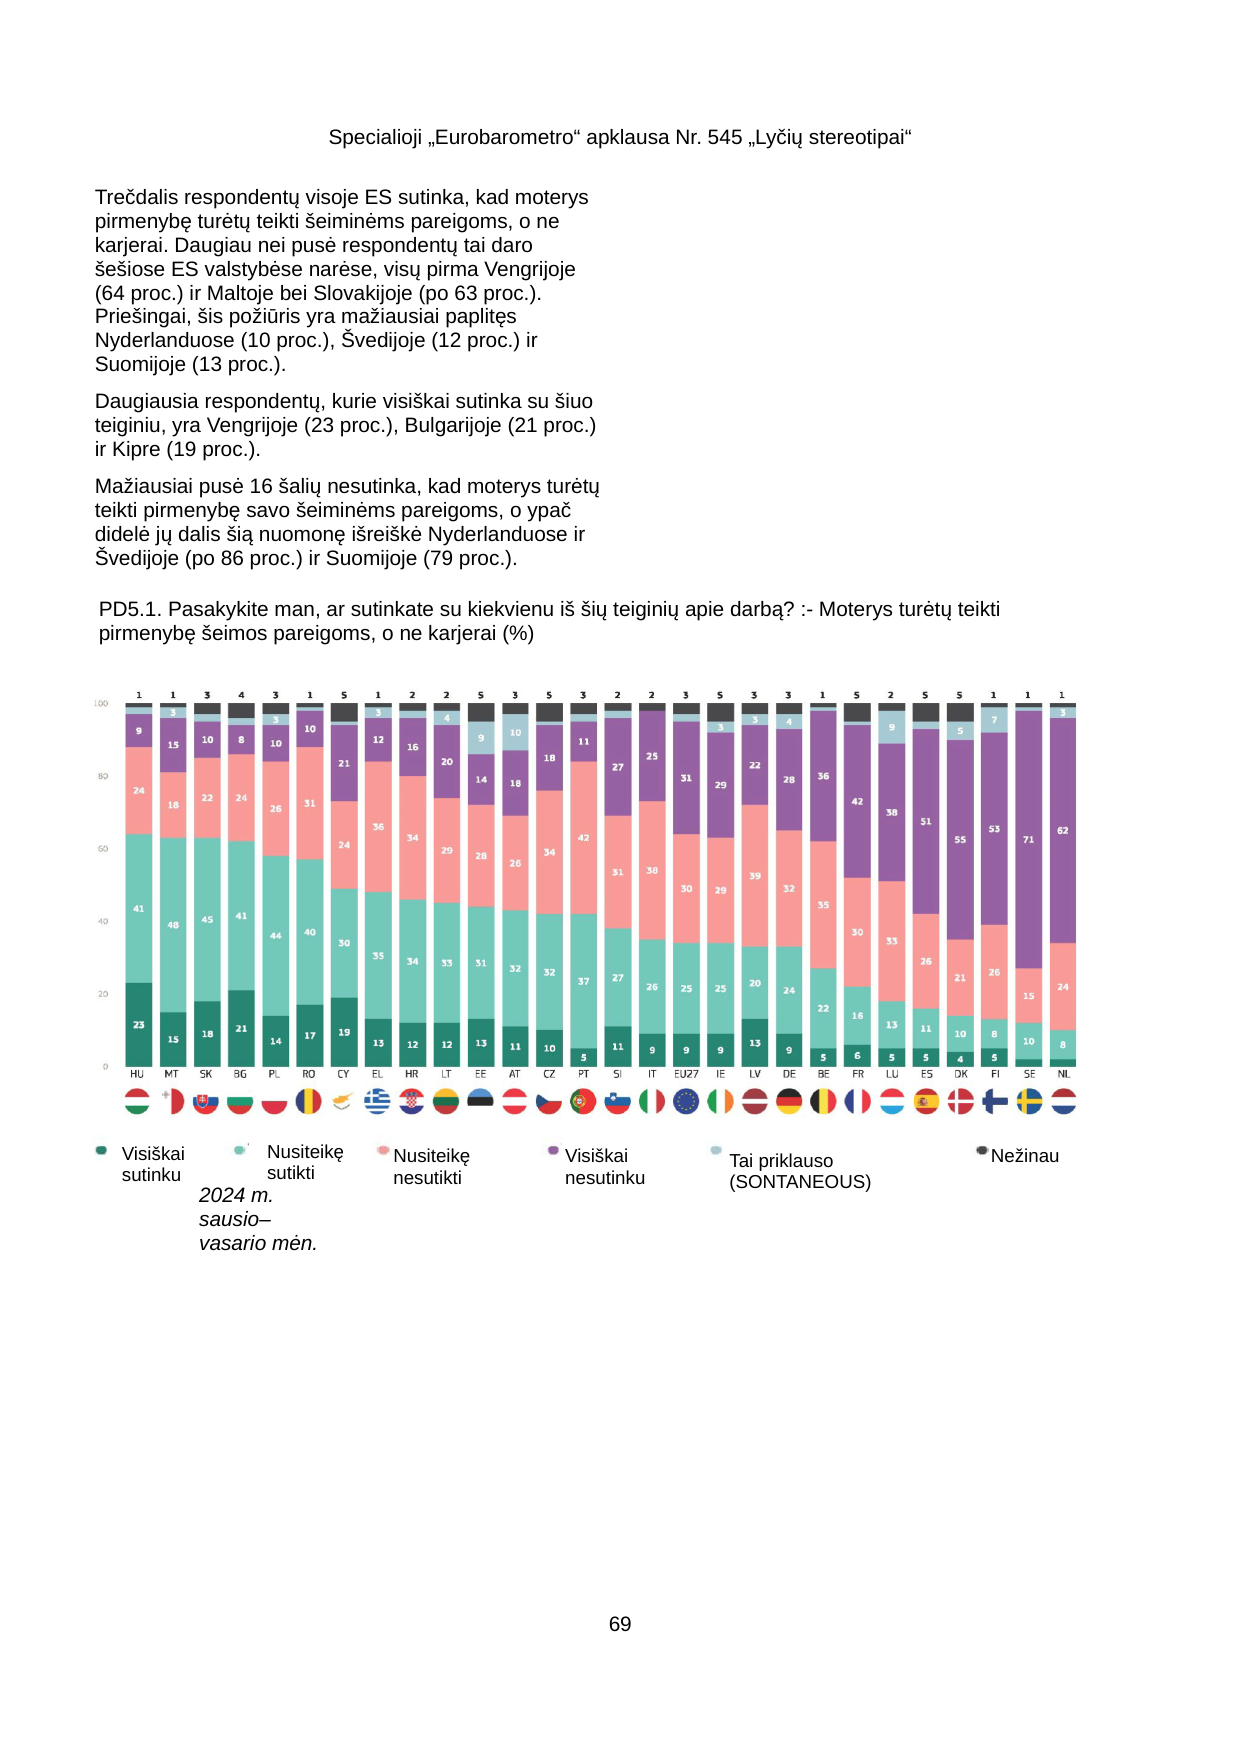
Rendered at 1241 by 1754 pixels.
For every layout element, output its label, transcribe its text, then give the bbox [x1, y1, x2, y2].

text Mažiausiai pusė 16 šalių nesutinka, kad moterys turėtų teikti pirmenybę savo šeiminėms pareigoms, o ypač didelė jų dalis šią nuomonę išreiškė Nyderlanduose ir Švedijoje (po 86 proc.) ir Suomijoje (79 proc.). [94, 474, 605, 570]
text Trečdalis respondentų visoje ES sutinka, kad moterys pirmenybę turėtų teikti šeiminėms pareigoms, o ne karjerai. Daugiau nei pusė respondentų tai daro šešiose ES valstybėse narėse, visų pirma Vengrijoje (64 proc.) ir Maltoje bei Slovakijoje (po 63 proc.). Priešingai, šis požiūris yra mažiausiai paplitęs Nyderlanduose (10 proc.), Švedijoje (12 proc.) ir Suomijoje (13 proc.). [94, 184, 605, 376]
picture [83, 685, 1077, 1118]
text Daugiausia respondentų, kurie visiškai sutinka su šiuo teiginiu, yra Vengrijoje (23 proc.), Bulgarijoje (21 proc.) ir Kipre (19 proc.). [94, 389, 605, 461]
picture [89, 1128, 989, 1165]
